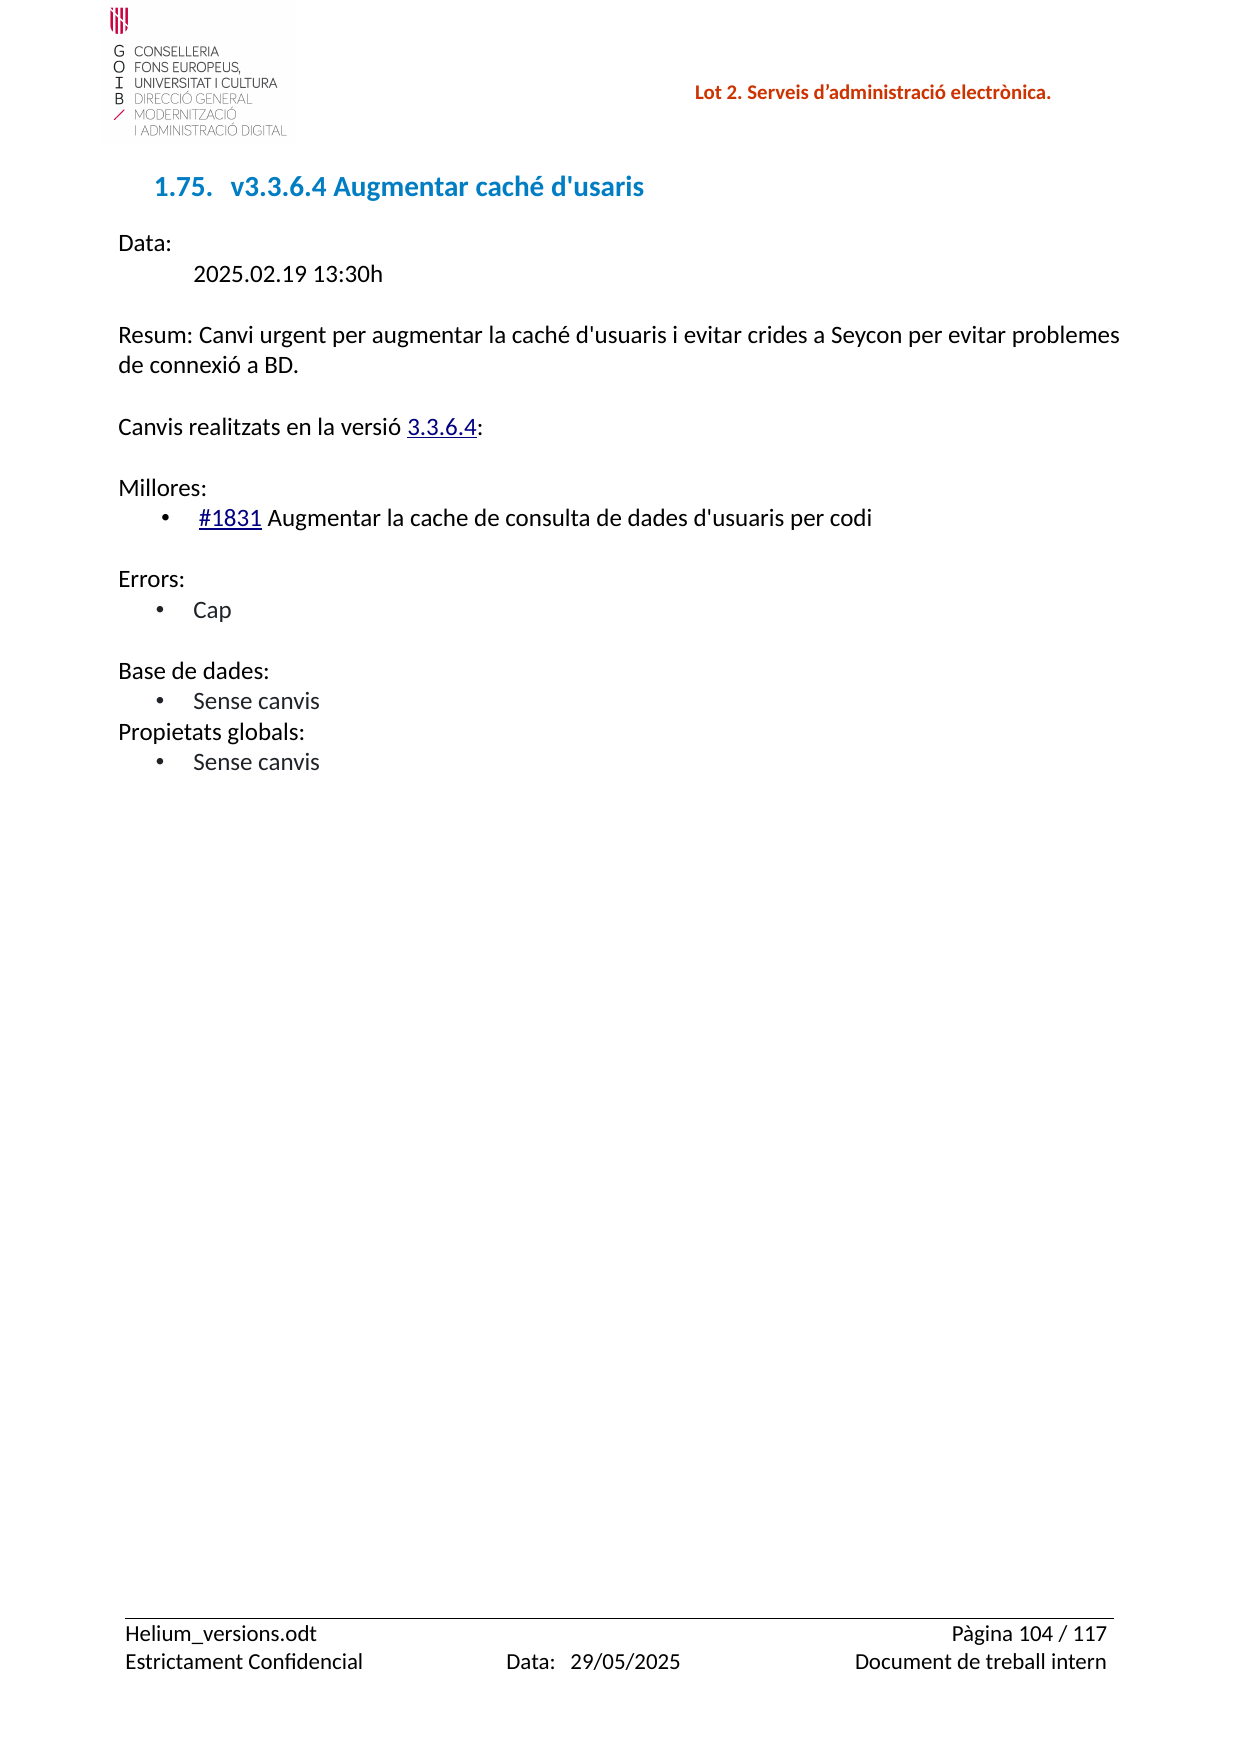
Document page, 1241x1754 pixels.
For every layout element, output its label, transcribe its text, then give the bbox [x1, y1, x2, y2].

text 2025.02.19 13:30h [118, 258, 1122, 289]
text Propietats globals: [118, 716, 1122, 746]
text Resum: Canvi urgent per augmentar la caché d'usuaris i evitar crides a Seycon per evitar problemes de connexió a BD. [118, 319, 1122, 380]
text Millores: [118, 472, 1122, 502]
text Base de dades: [118, 655, 1122, 685]
list Cap [156, 594, 1122, 624]
subtitle v3.3.6.4 Augmentar caché d'usaris [153, 168, 1122, 204]
list Sense canvis [156, 685, 1122, 716]
list #1831 Augmentar la cache de consulta de dades d'usuaris per codi [161, 502, 1122, 533]
text Canvis realitzats en la versió 3.3.6.4: [118, 411, 1122, 441]
text Data: [118, 228, 1122, 258]
picture [100, 0, 297, 144]
text Errors: [118, 563, 1122, 594]
list Sense canvis [156, 746, 1122, 777]
